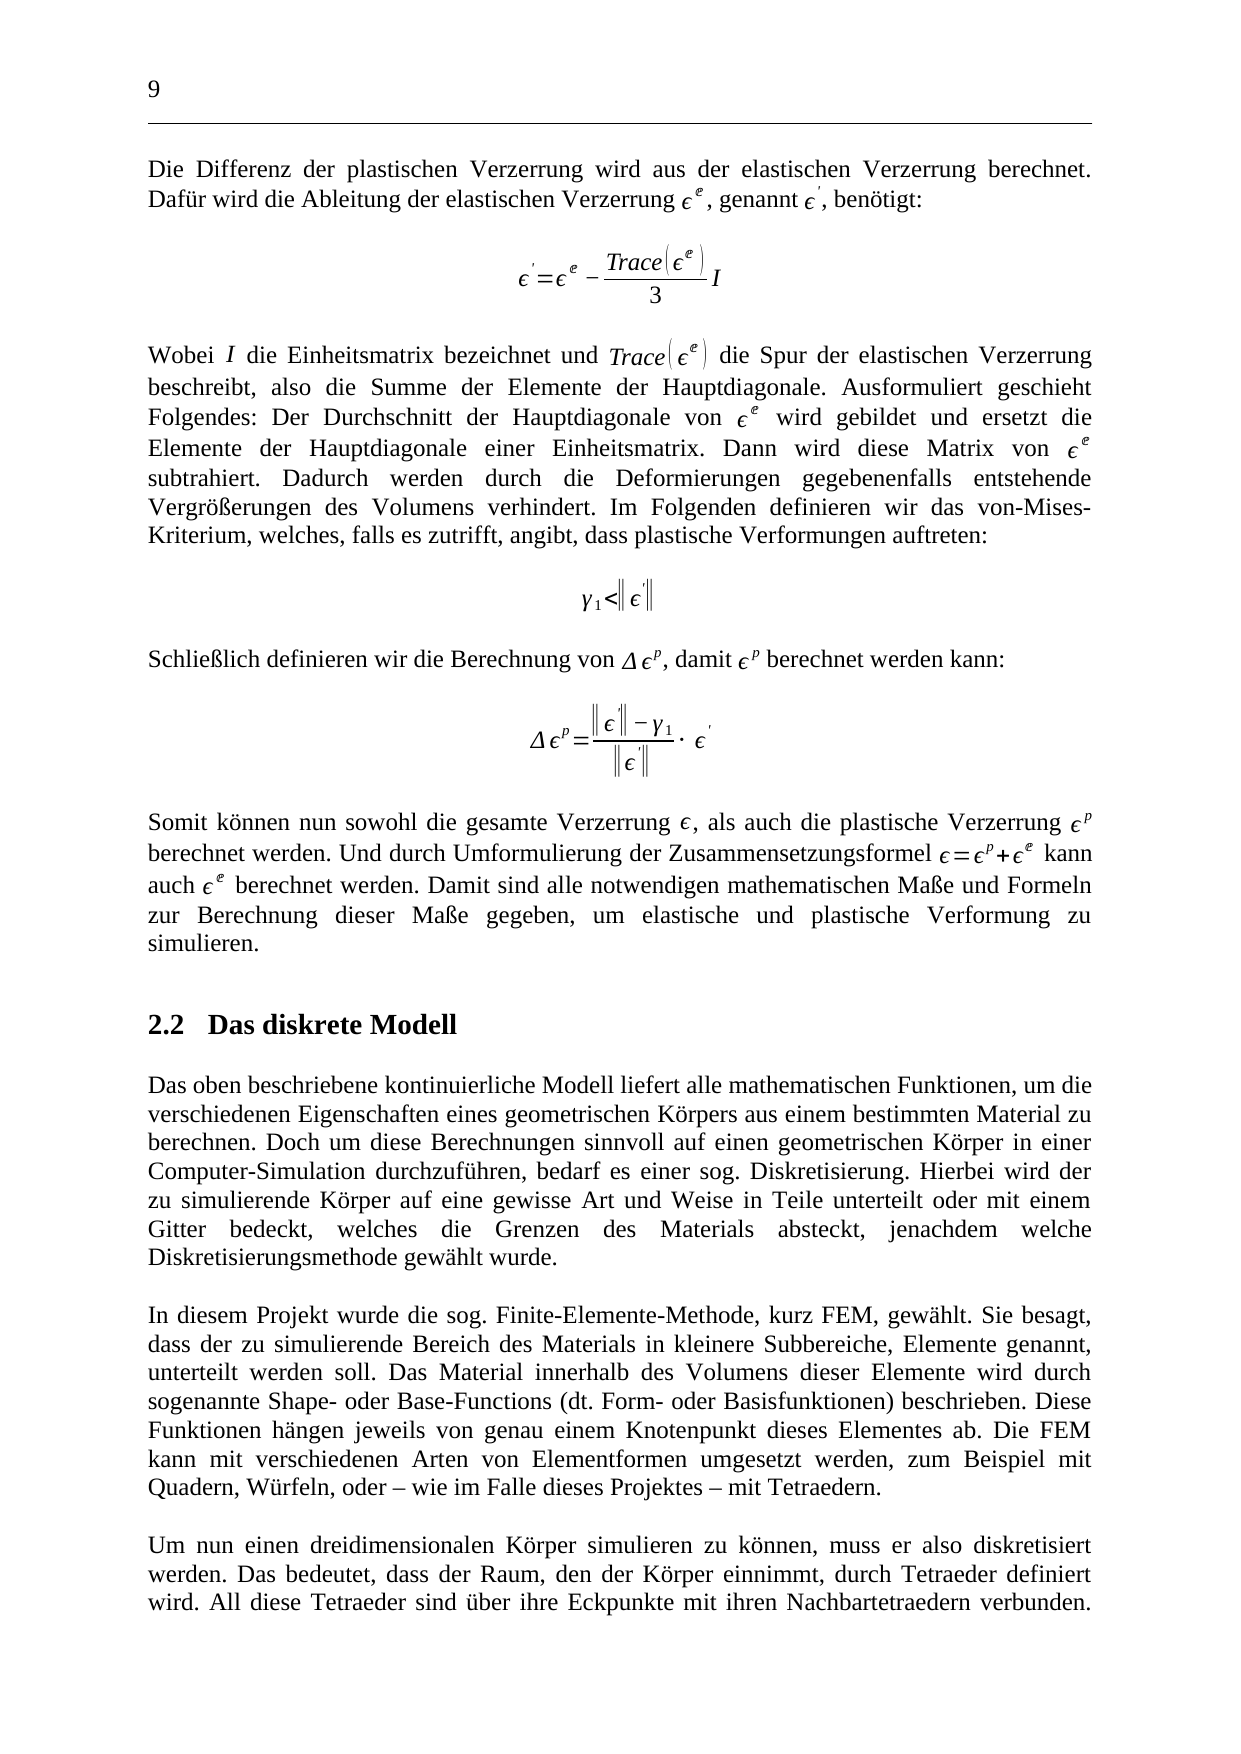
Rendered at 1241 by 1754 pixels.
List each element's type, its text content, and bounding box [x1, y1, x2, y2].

text Somit können nun sowohl die gesamte Verzerrung , als auch die plastische Verzerrung berechnet werden. Und durch Umformulierung der Zusammensetzungsformel kann auch berechnet werden. Damit sind alle notwendigen mathematischen Maße und Formeln zur Berechnung dieser Maße gegeben, um elastische und plastische Verformung zu simulieren. [148, 806, 1092, 957]
text In diesem Projekt wurde die sog. Finite-Elemente-Methode, kurz FEM, gewählt. Sie besagt, dass der zu simulierende Bereich des Materials in kleinere Subbereiche, Elemente genannt, unterteilt werden soll. Das Material innerhalb des Volumens dieser Elemente wird durch sogenannte Shape- oder Base-Functions (dt. Form- oder Basisfunktionen) beschrieben. Diese Funktionen hängen jeweils von genau einem Knotenpunkt dieses Elementes ab. Die FEM kann mit verschiedenen Arten von Elementformen umgesetzt werden, zum Beispiel mit Quadern, Würfeln, oder – wie im Falle dieses Projektes – mit Tetraedern. [148, 1300, 1092, 1501]
text Das oben beschriebene kontinuierliche Modell liefert alle mathematischen Funktionen, um die verschiedenen Eigenschaften eines geometrischen Körpers aus einem bestimmten Material zu berechnen. Doch um diese Berechnungen sinnvoll auf einen geometrischen Körper in einer Computer-Simulation durchzuführen, bedarf es einer sog. Diskretisierung. Hierbei wird der zu simulierende Körper auf eine gewisse Art und Weise in Teile unterteilt oder mit einem Gitter bedeckt, welches die Grenzen des Materials absteckt, jenachdem welche Diskretisierungsmethode gewählt wurde. [148, 1070, 1092, 1271]
text Um nun einen dreidimensionalen Körper simulieren zu können, muss er also diskretisiert werden. Das bedeutet, dass der Raum, den der Körper einnimmt, durch Tetraeder definiert wird. All diese Tetraeder sind über ihre Eckpunkte mit ihren Nachbartetraedern verbunden. [148, 1530, 1092, 1616]
text Wobei die Einheitsmatrix bezeichnet und die Spur der elastischen Verzerrung beschreibt, also die Summe der Elemente der Hauptdiagonale. Ausformuliert geschieht Folgendes: Der Durchschnitt der Hauptdiagonale von wird gebildet und ersetzt die Elemente der Hauptdiagonale einer Einheitsmatrix. Dann wird diese Matrix von subtrahiert. Dadurch werden durch die Deformierungen gegebenenfalls entstehende Vergrößerungen des Volumens verhindert. Im Folgenden definieren wir das von-Mises-Kriterium, welches, falls es zutrifft, angibt, dass plastische Verformungen auftreten: [148, 337, 1092, 549]
subtitle Das diskrete Modell [148, 1007, 1092, 1041]
text Schließlich definieren wir die Berechnung von , damit berechnet werden kann: [148, 643, 1092, 674]
text Die Differenz der plastischen Verzerrung wird aus der elastischen Verzerrung berechnet. Dafür wird die Ableitung der elastischen Verzerrung , genannt , benötigt: [148, 154, 1092, 214]
